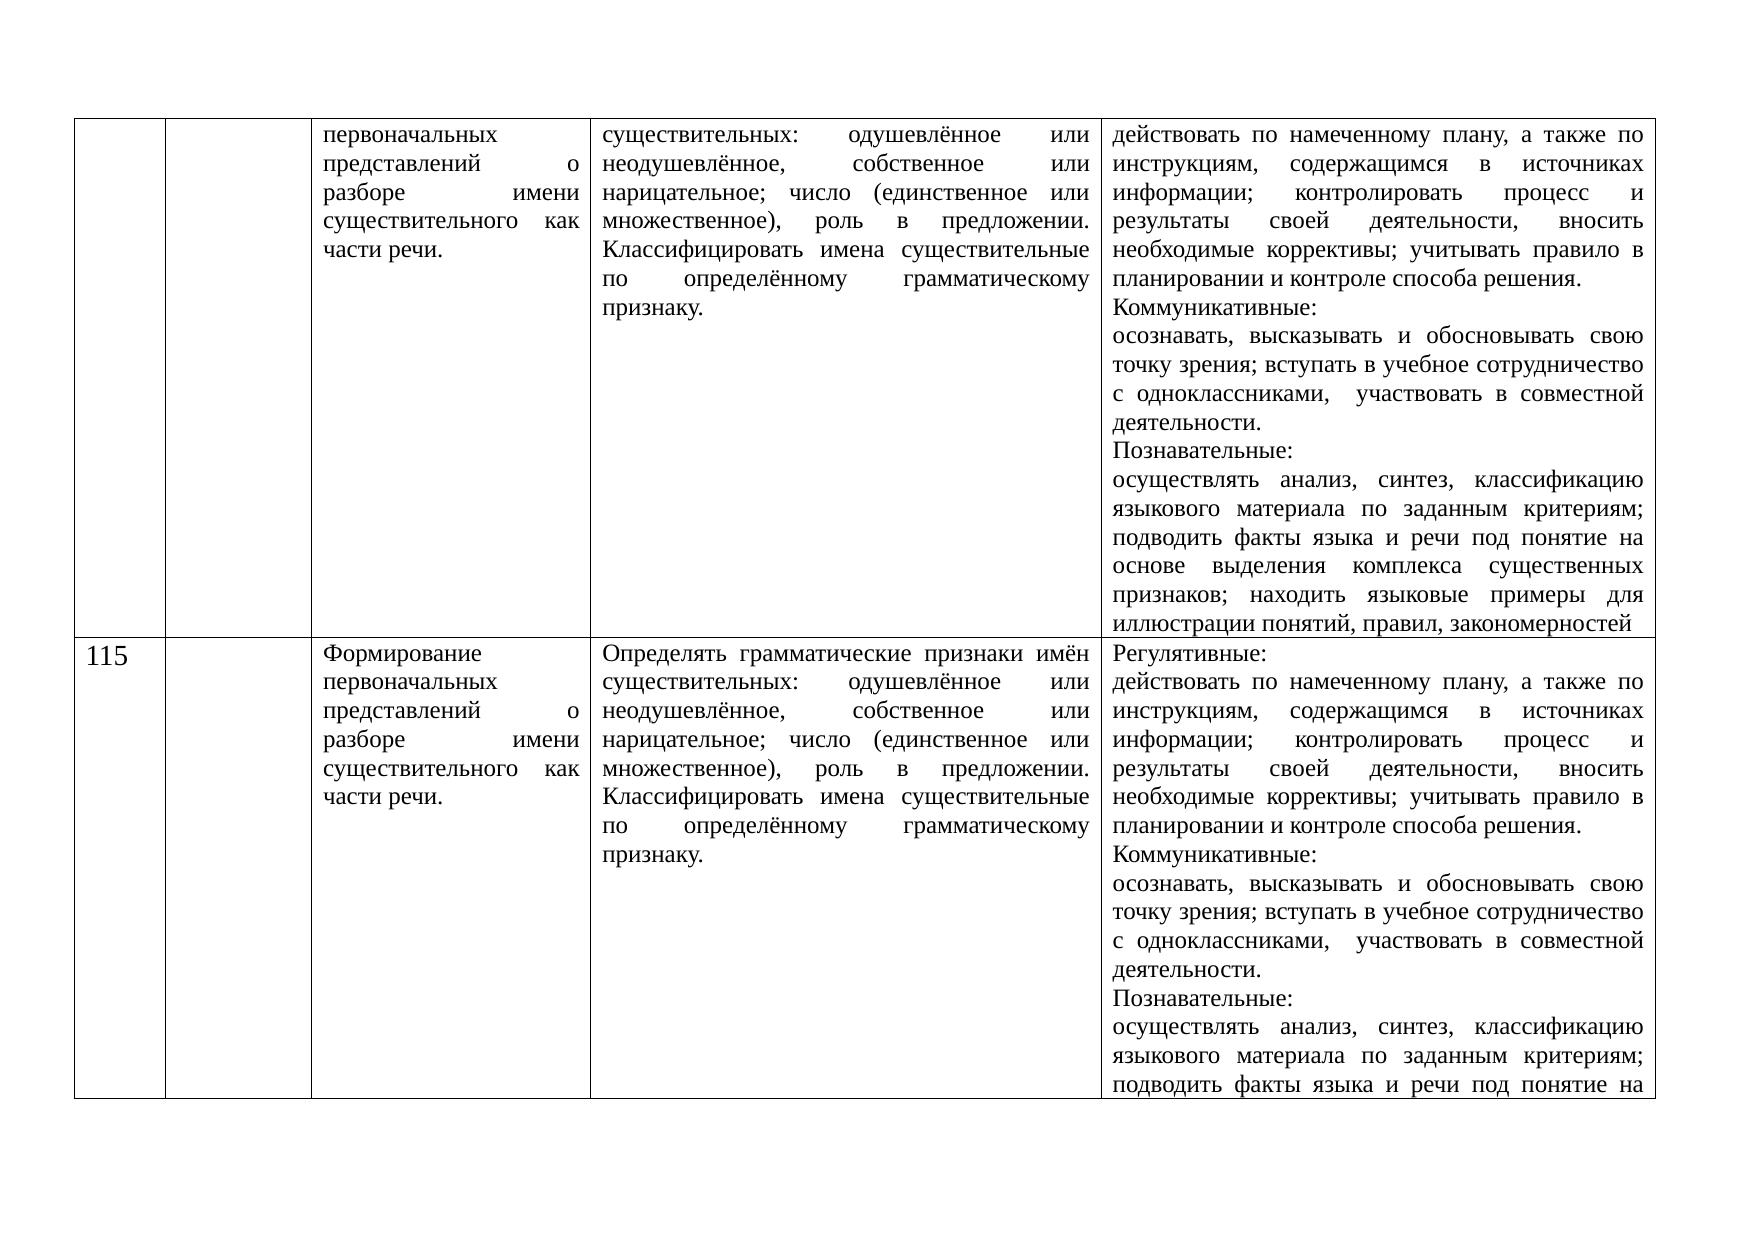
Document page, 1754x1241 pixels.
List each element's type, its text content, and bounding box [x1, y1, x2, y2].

table_cell Определять грамматические признаки имён существительных: одушевлённое или неодушевлённое, собственное или нарицательное; число (единственное или множественное), роль в предложении. Классифицировать имена существительные по определённому грамматическому признаку. [591, 638, 1101, 1098]
table_cell действовать по намеченному плану, а также по инструкциям, содержащимся в источниках информации; контролировать процесс и результаты своей деятельности, вносить необходимые коррективы; учитывать правило в планировании и контроле способа решения. Коммуникативные: осознавать, высказывать и обосновывать свою точку зрения; вступать в учебное сотрудничество с одноклассниками, участвовать в совместной деятельности. Познавательные: осуществлять анализ, синтез, классификацию языкового материала по заданным критериям; подводить факты языка и речи под понятие на основе выделения комплекса существенных признаков; находить языковые примеры для иллюстрации понятий, правил, закономерностей [1102, 119, 1655, 637]
table_cell первоначальных представлений о разборе имени существительного как части речи. [312, 119, 590, 637]
table_cell [75, 119, 165, 637]
table_cell [166, 119, 311, 637]
table_cell существительных: одушевлённое или неодушевлённое, собственное или нарицательное; число (единственное или множественное), роль в предложении. Классифицировать имена существительные по определённому грамматическому признаку. [591, 119, 1101, 637]
table_cell 115 [75, 638, 165, 1098]
table_cell [166, 638, 311, 1098]
table_cell Формирование первоначальных представлений о разборе имени существительного как части речи. [312, 638, 590, 1098]
table_cell Регулятивные: действовать по намеченному плану, а также по инструкциям, содержащимся в источниках информации; контролировать процесс и результаты своей деятельности, вносить необходимые коррективы; учитывать правило в планировании и контроле способа решения. Коммуникативные: осознавать, высказывать и обосновывать свою точку зрения; вступать в учебное сотрудничество с одноклассниками, участвовать в совместной деятельности. Познавательные: осуществлять анализ, синтез, классификацию языкового материала по заданным критериям; подводить факты языка и речи под понятие на [1102, 638, 1655, 1098]
